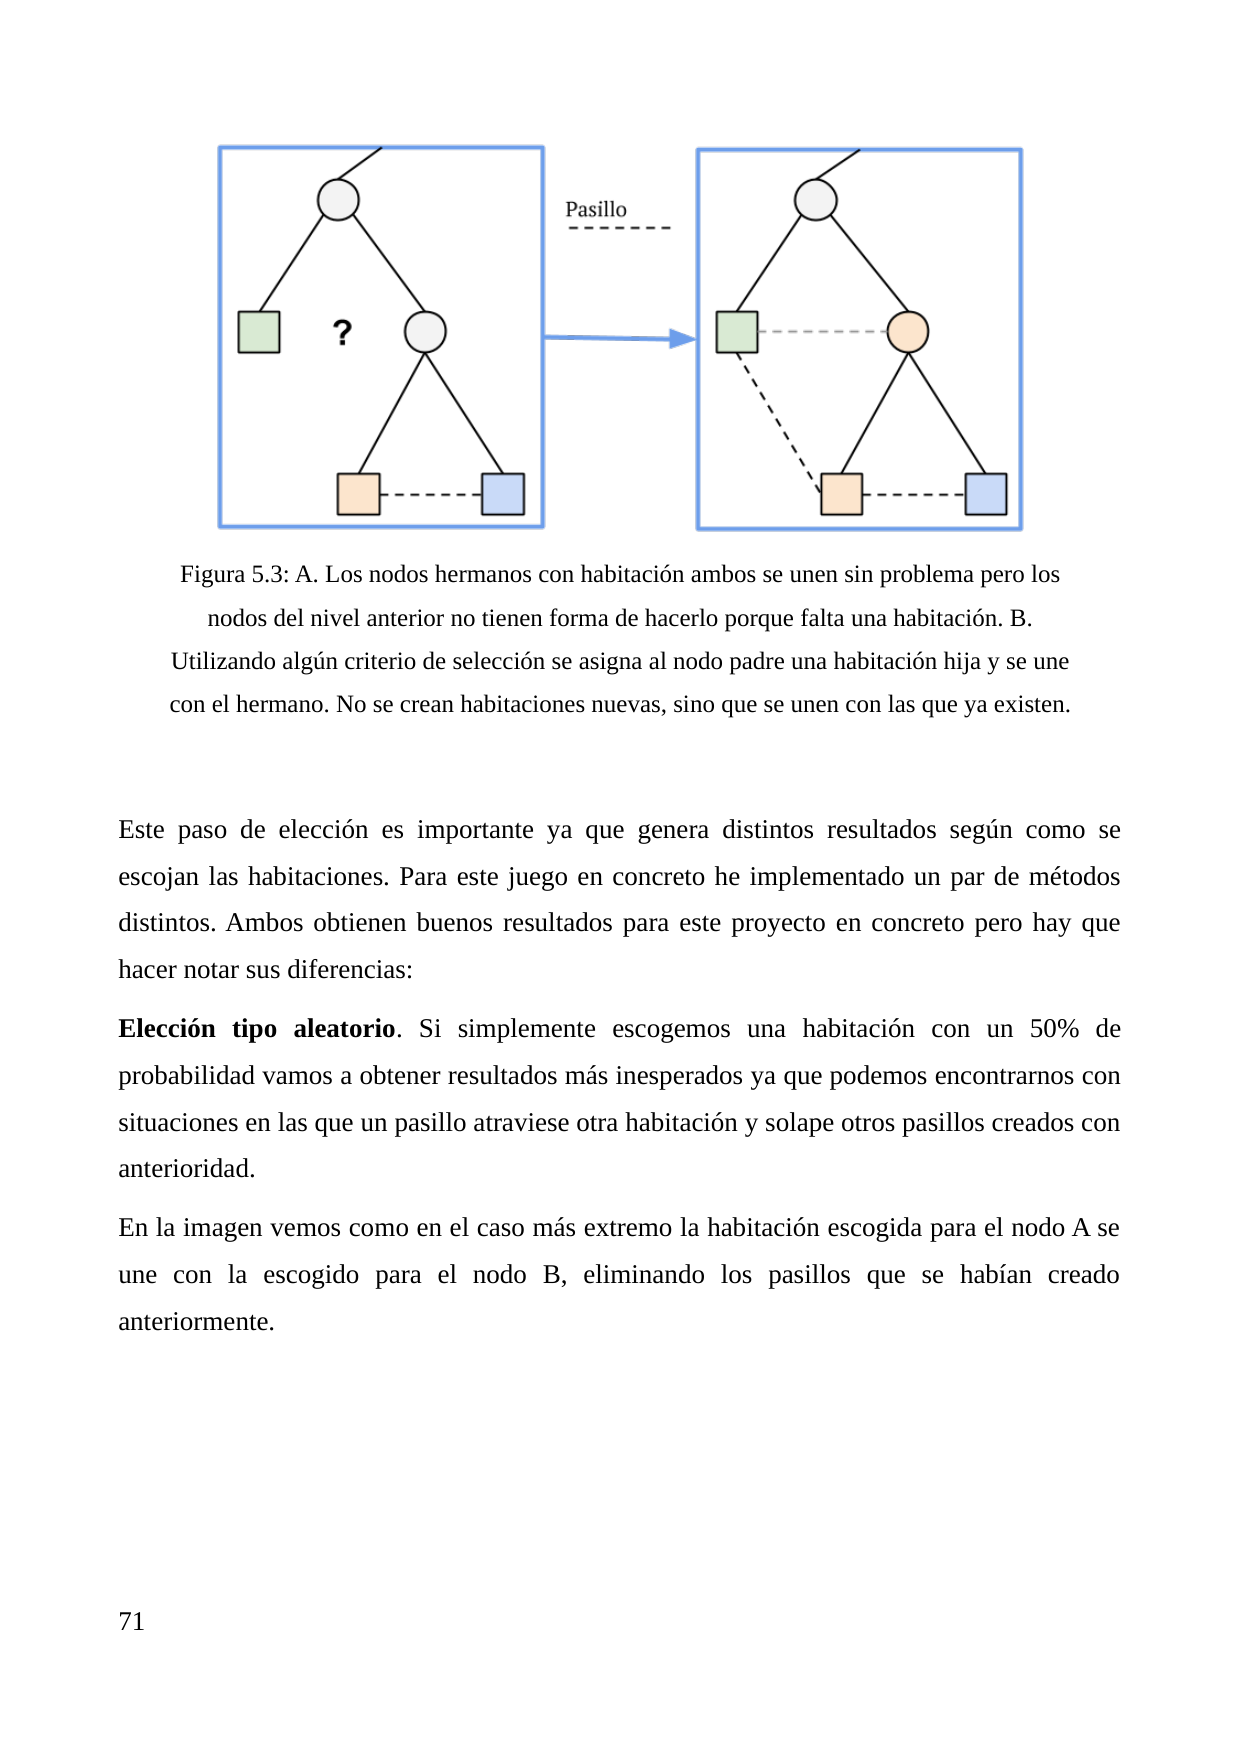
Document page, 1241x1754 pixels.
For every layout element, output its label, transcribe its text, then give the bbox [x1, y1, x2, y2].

text Elección tipo aleatorio. Si simplemente escogemos una habitación con un 50% de probabilidad vamos a obtener resultados más inesperados ya que podemos encontrarnos con situaciones en las que un pasillo atraviese otra habitación y solape otros pasillos creados con anterioridad. [118, 1012, 1122, 1183]
text En la imagen vemos como en el caso más extremo la habitación escogida para el nodo A se une con la escogido para el nodo B, eliminando los pasillos que se habían creado anteriormente. [118, 1212, 1122, 1336]
text Figura 5.3: A. Los nodos hermanos con habitación ambos se unen sin problema pero los nodos del nivel anterior no tienen forma de hacerlo porque falta una habitación. B. Utilizando algún criterio de selección se asigna al nodo padre una habitación hija y se une con el hermano. No se crean habitaciones nuevas, sino que se unen con las que ya existen. [162, 546, 1078, 718]
picture [203, 127, 1038, 546]
text Este paso de elección es importante ya que genera distintos resultados según como se escojan las habitaciones. Para este juego en concreto he implementado un par de métodos distintos. Ambos obtienen buenos resultados para este proyecto en concreto pero hay que hacer notar sus diferencias: [118, 813, 1122, 984]
